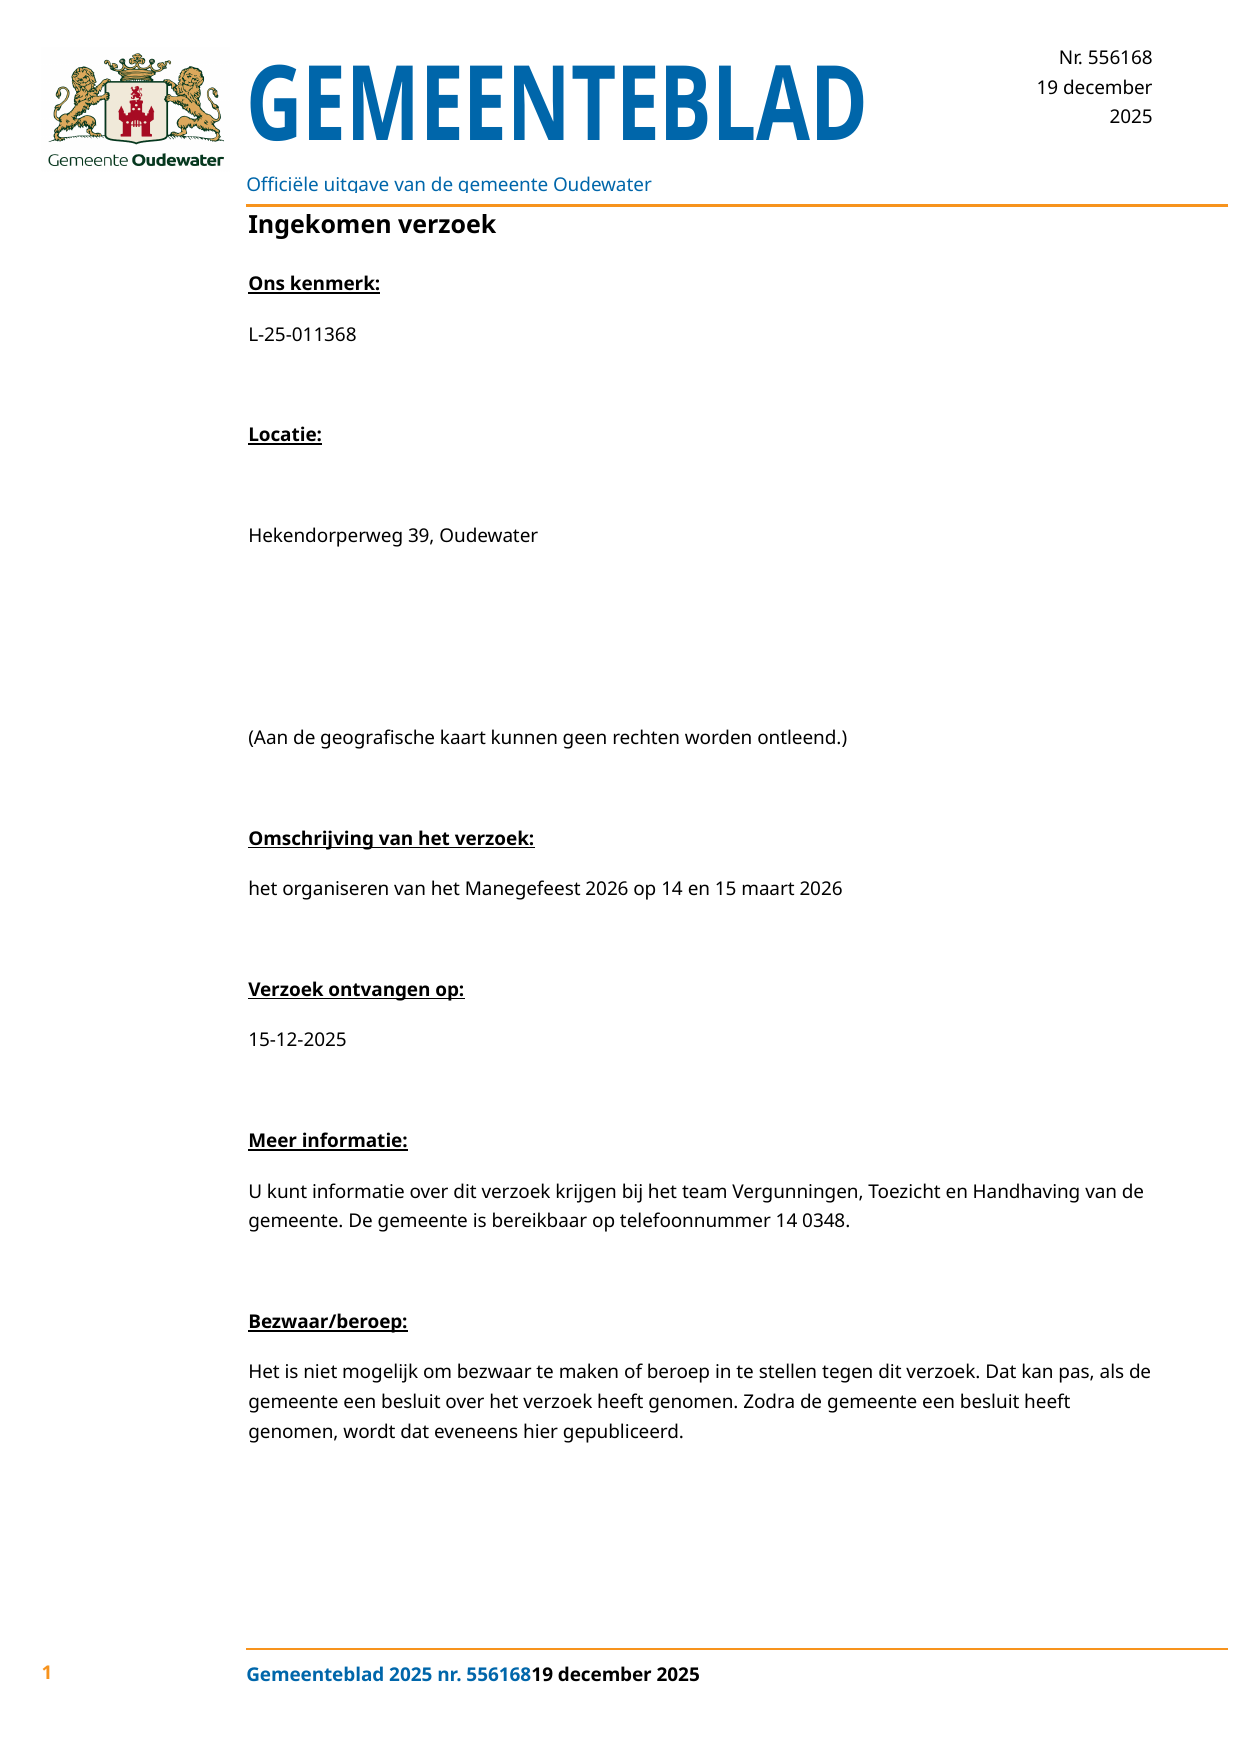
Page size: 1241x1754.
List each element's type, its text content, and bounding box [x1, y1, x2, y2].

text Hekendorperweg 39, Oudewater [248, 522, 1152, 548]
picture [41, 47, 231, 172]
text 15-12-2025 [248, 1027, 1152, 1052]
text Ons kenmerk: [248, 270, 1152, 296]
text U kunt informatie over dit verzoek krijgen bij het team Vergunningen, Toezicht en Handhaving van de gemeente. De gemeente is bereikbaar op telefoonnummer 14 0348. [248, 1178, 1152, 1233]
text Ingekomen verzoek [248, 207, 1152, 241]
text (Aan de geografische kaart kunnen geen rechten worden ontleend.) [248, 724, 1152, 750]
text het organiseren van het Manegefeest 2026 op 14 en 15 maart 2026 [248, 875, 1152, 901]
text Verzoek ontvangen op: [248, 976, 1152, 1002]
text Omschrijving van het verzoek: [248, 825, 1152, 851]
text L-25-011368 [248, 321, 1152, 346]
text Het is niet mogelijk om bezwaar te maken of beroep in te stellen tegen dit verzoek. Dat kan pas, als de gemeente een besluit over het verzoek heeft genomen. Zodra de gemeente een besluit heeft genomen, wordt dat eveneens hier gepubliceerd. [248, 1359, 1152, 1443]
text Meer informatie: [248, 1127, 1152, 1153]
text Locatie: [248, 422, 1152, 447]
text Bezwaar/beroep: [248, 1308, 1152, 1334]
